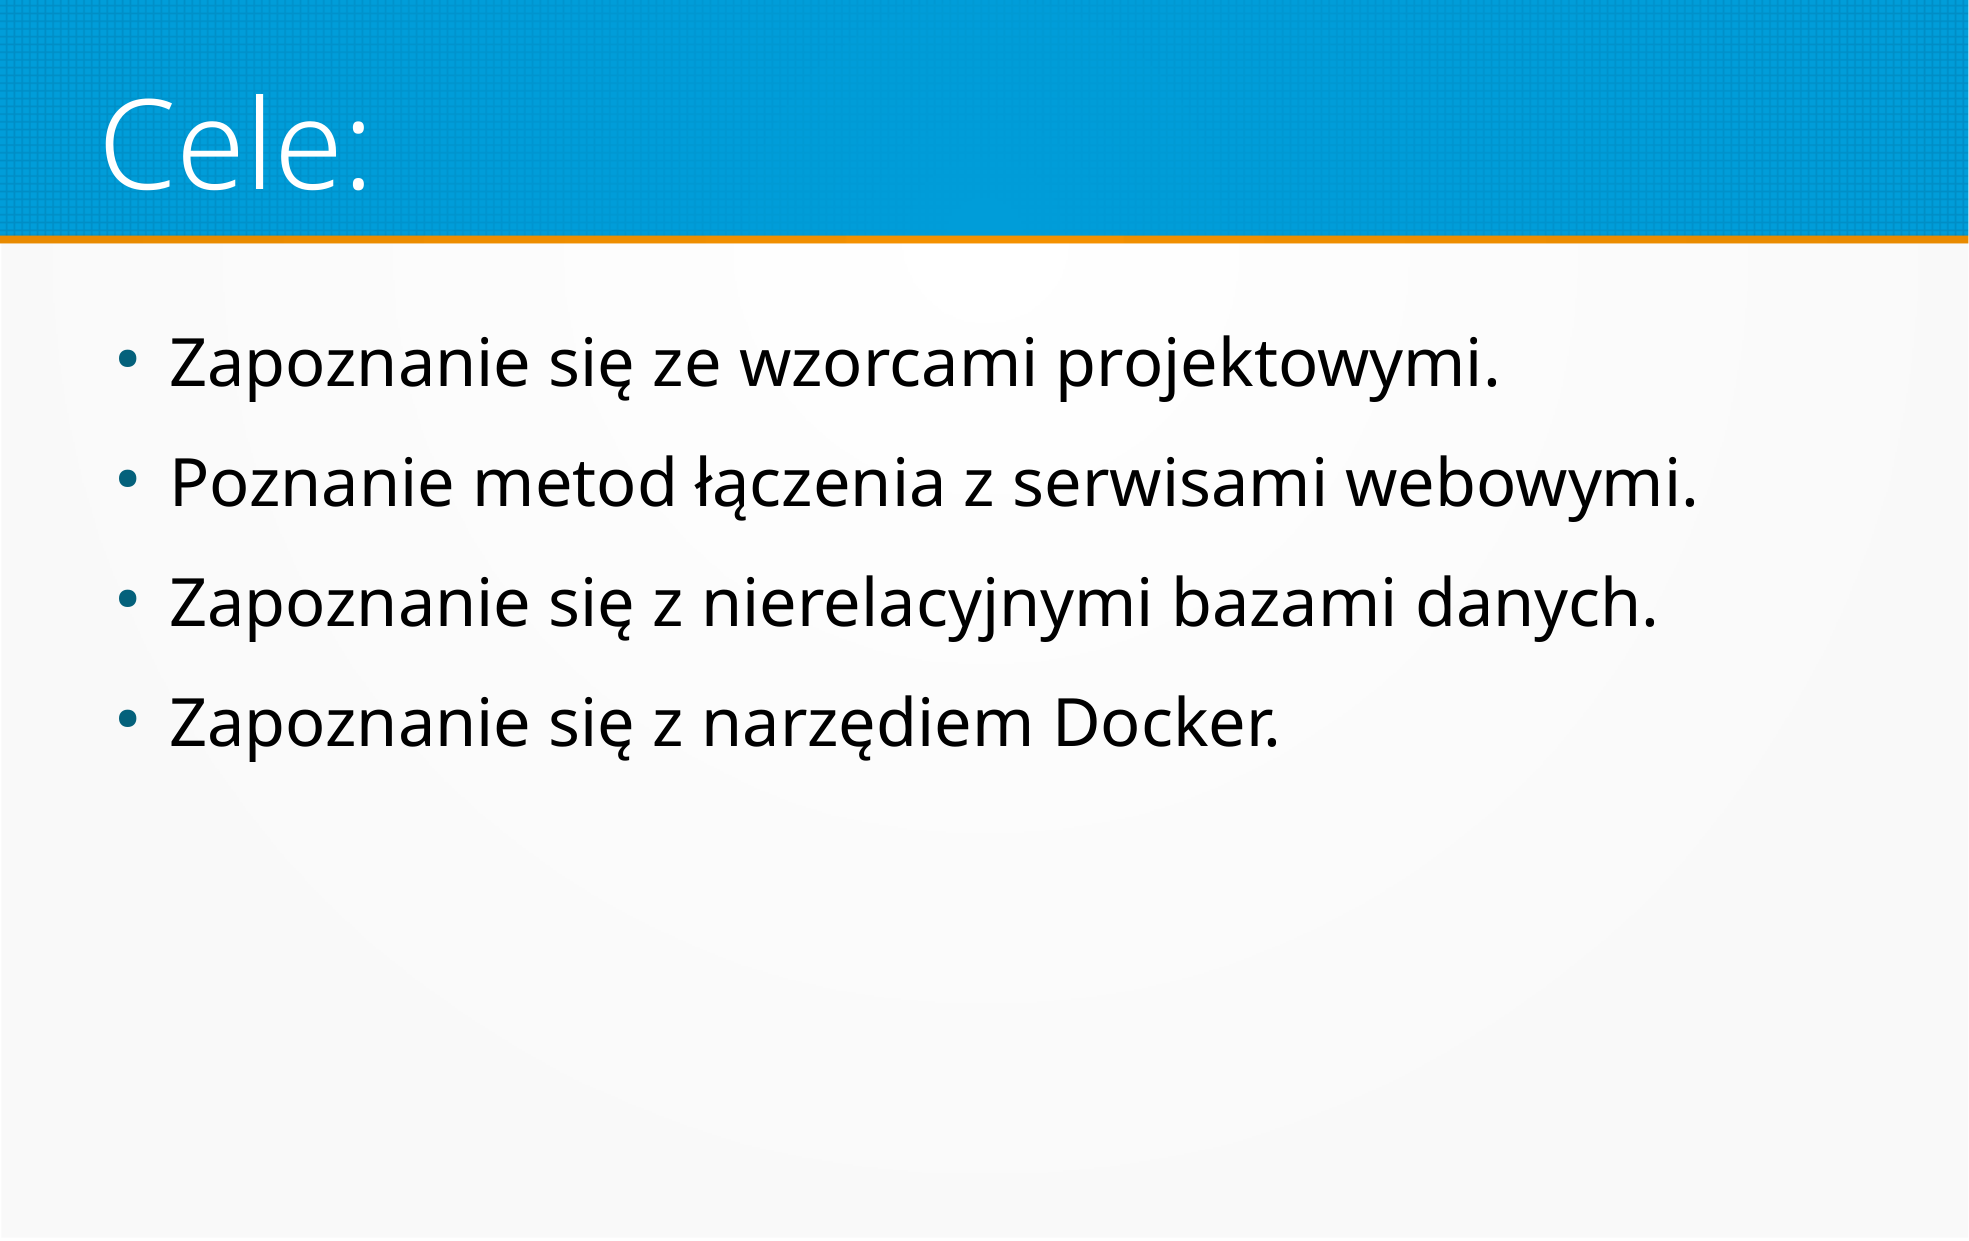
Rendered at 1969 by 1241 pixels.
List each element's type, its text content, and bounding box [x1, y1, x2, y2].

picture [0, 236, 1969, 1241]
list Zapoznanie się ze wzorcami projektowymi. Poznanie metod łączenia z serwisami webowymi. Zapoznanie się z nierelacyjnymi bazami danych. Zapoznanie się z narzędiem Docker. [98, 315, 1860, 1080]
title Cele: [98, 19, 1870, 227]
